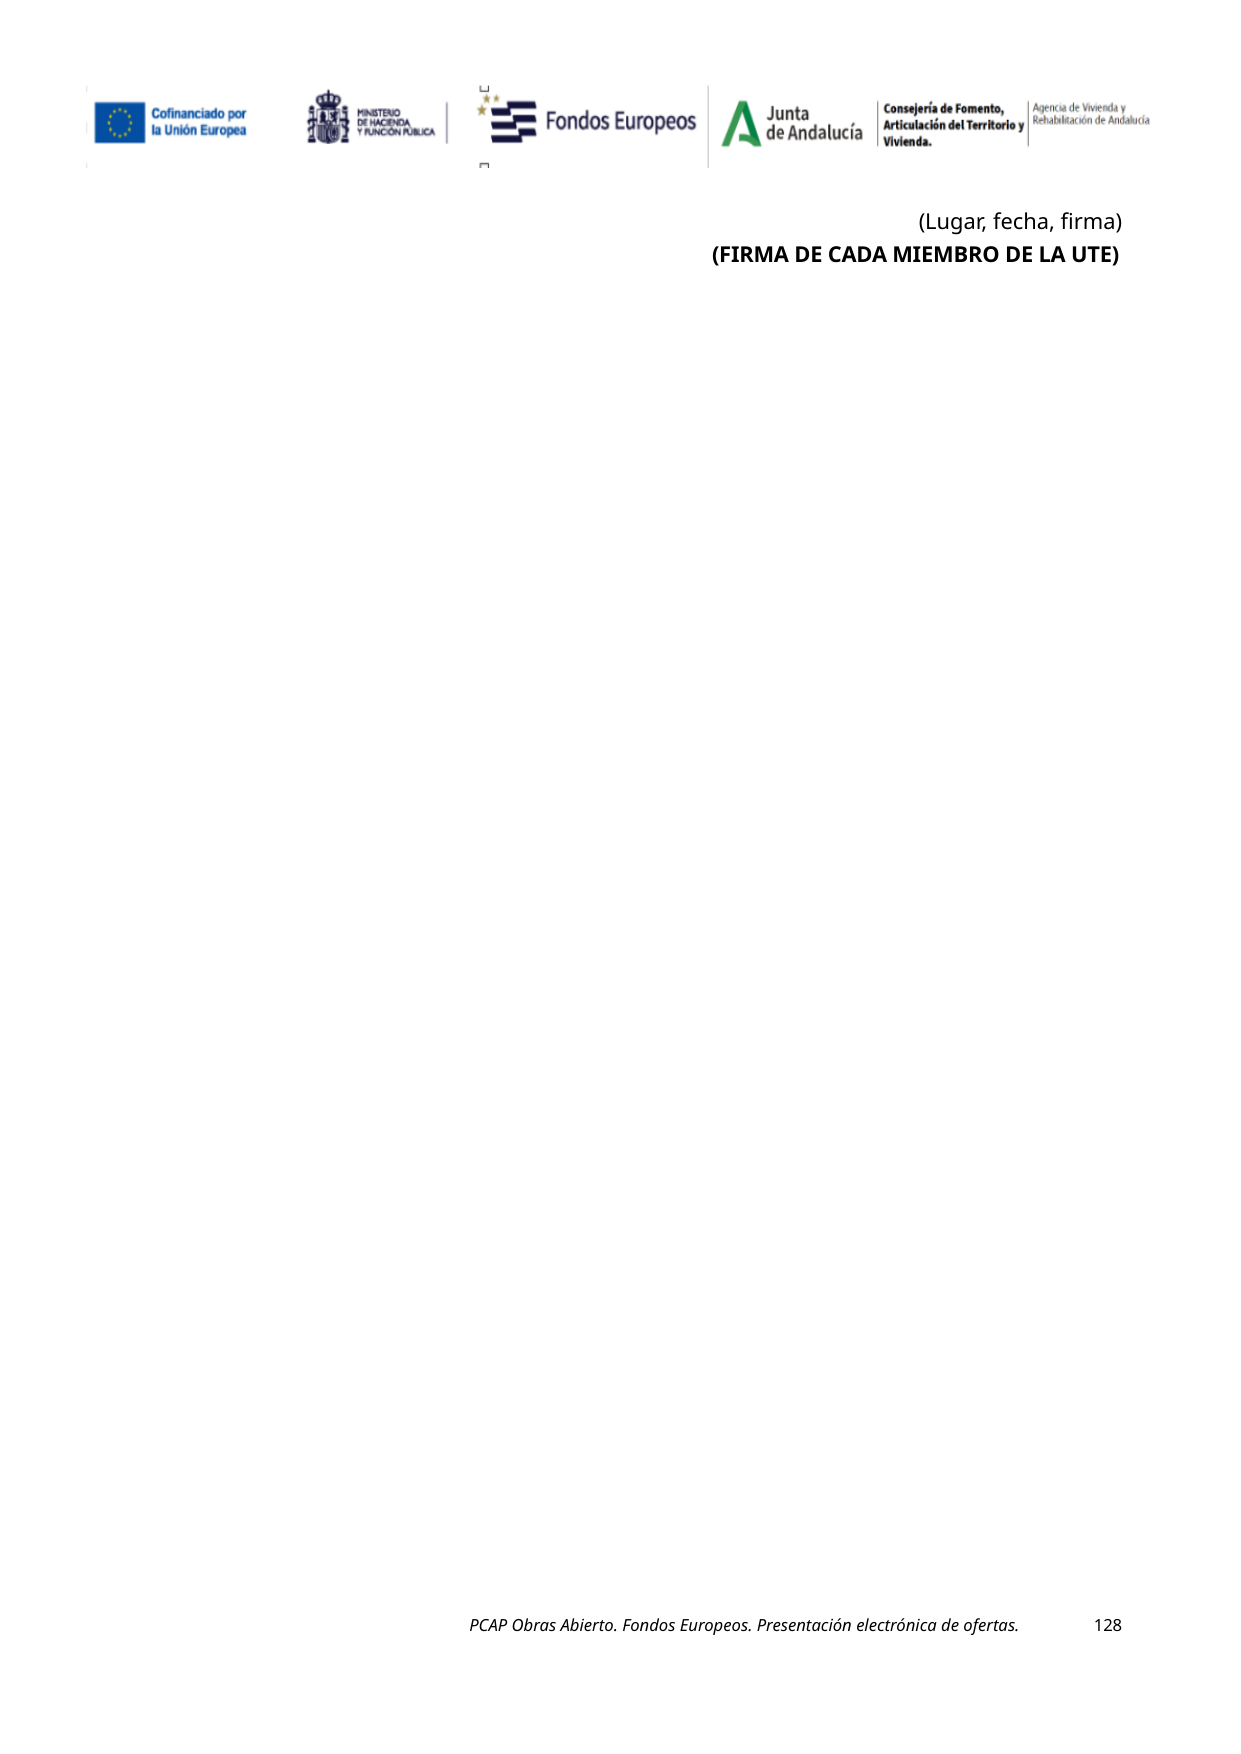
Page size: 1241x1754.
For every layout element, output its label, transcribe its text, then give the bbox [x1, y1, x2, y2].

picture [86, 81, 1164, 168]
text (FIRMA DE CADA MIEMBRO DE LA UTE) [118, 236, 1122, 272]
text (Lugar, fecha, firma) [118, 206, 1122, 236]
